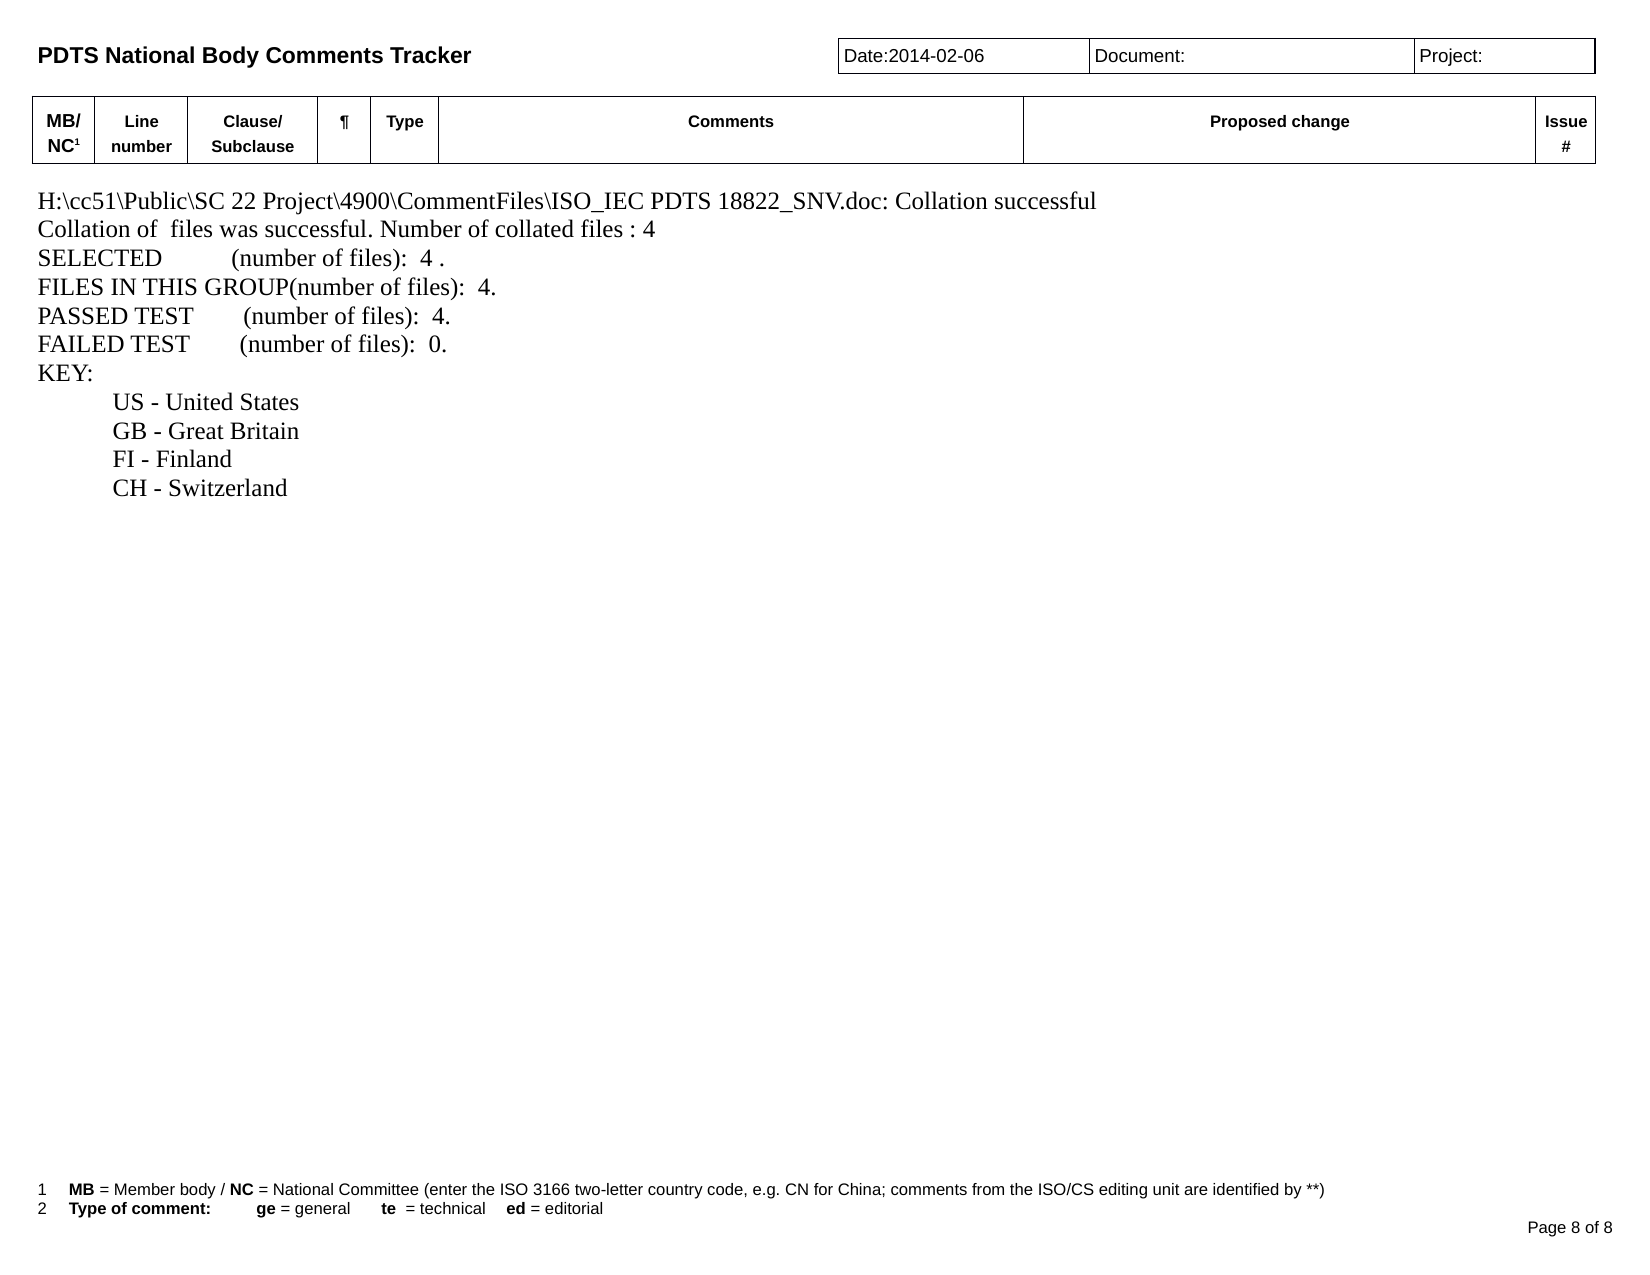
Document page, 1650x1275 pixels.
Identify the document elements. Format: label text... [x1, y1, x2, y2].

text Collation of files was successful. Number of collated files : 4 [37, 214, 1612, 243]
text US - United States [37, 387, 1612, 416]
text SELECTED (number of files): 4 . [37, 243, 1612, 272]
text GB - Great Britain [37, 416, 1612, 444]
text PASSED TEST (number of files): 4. [37, 301, 1612, 329]
text H:\cc51\Public\SC 22 Project\4900\CommentFiles\ISO_IEC PDTS 18822_SNV.doc: Collation successful [37, 186, 1612, 214]
text FI - Finland [37, 444, 1612, 473]
text FAILED TEST (number of files): 0. [37, 329, 1612, 358]
text CH - Switzerland [37, 473, 1612, 502]
text KEY: [37, 358, 1612, 387]
text FILES IN THIS GROUP(number of files): 4. [37, 272, 1612, 301]
